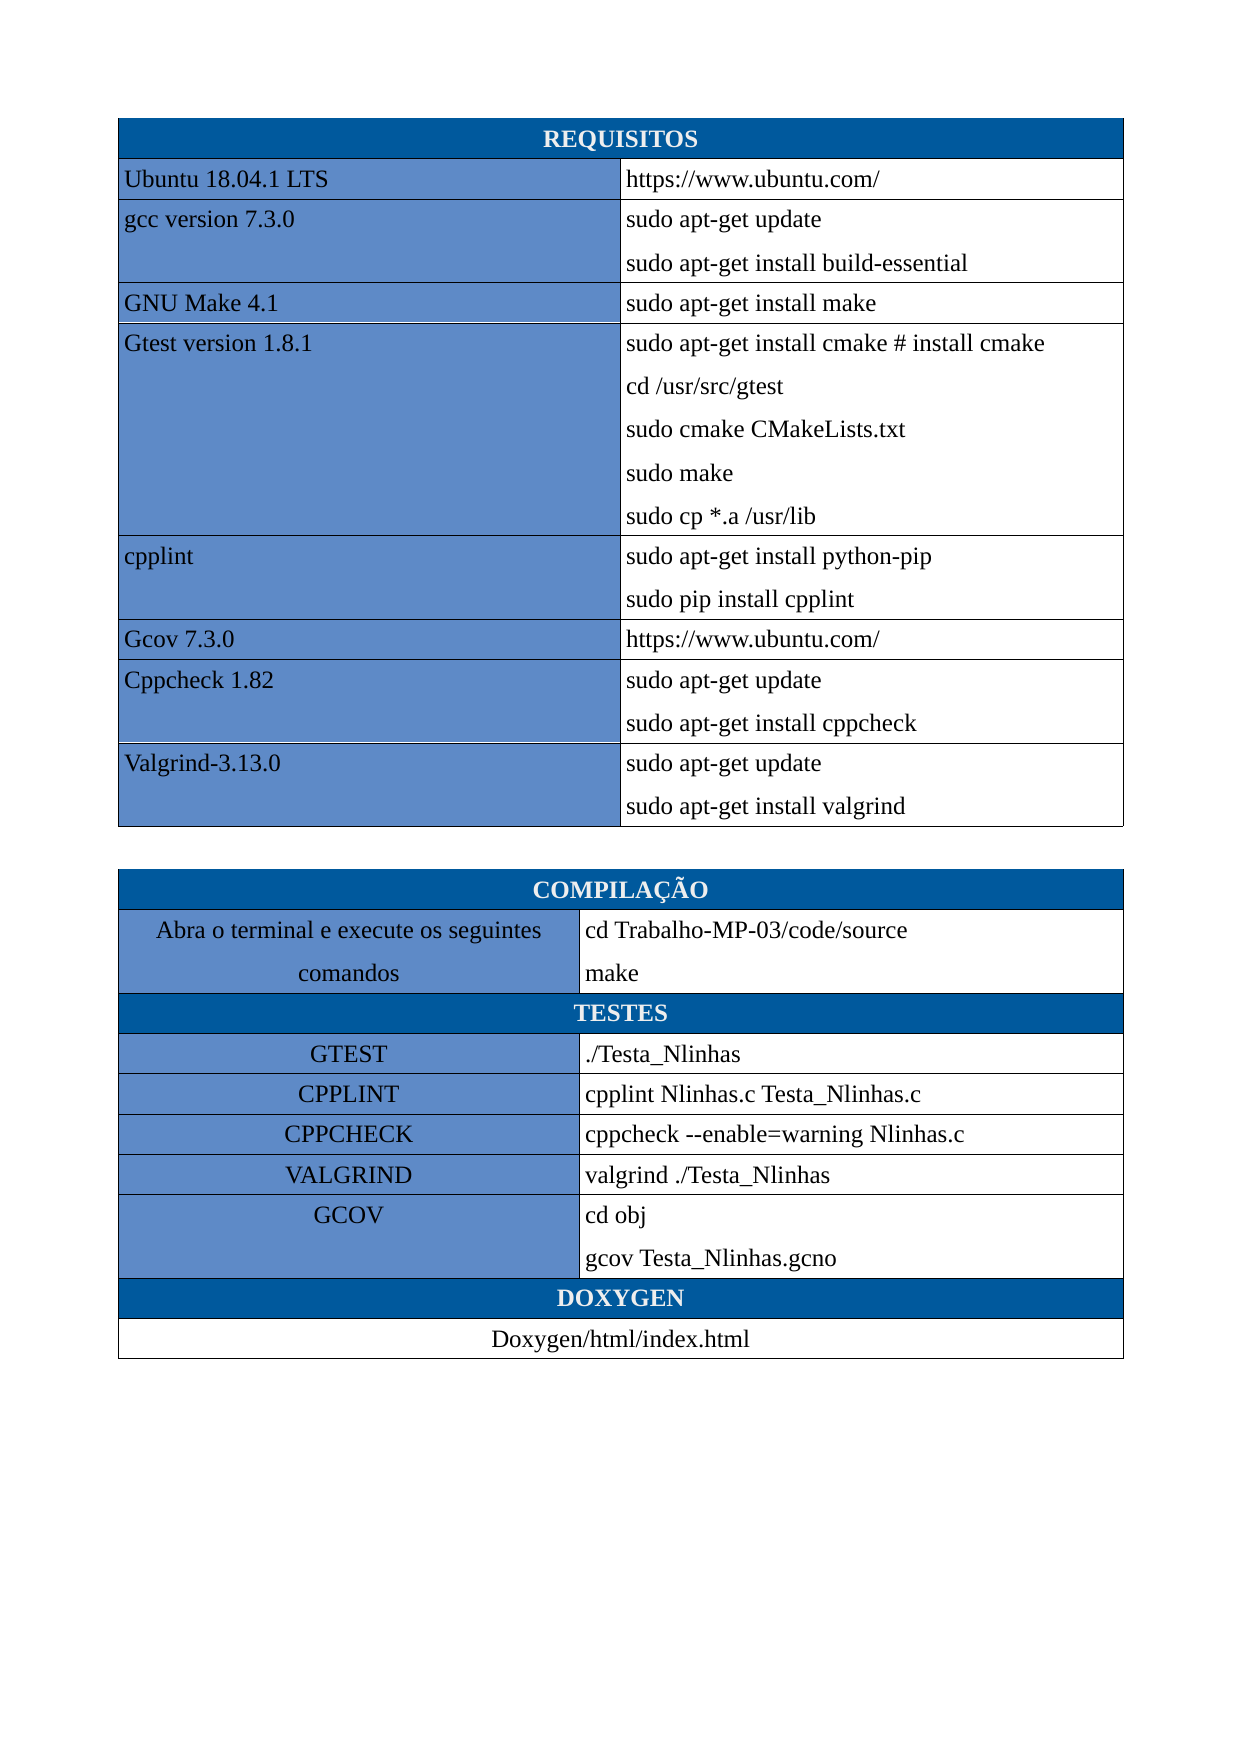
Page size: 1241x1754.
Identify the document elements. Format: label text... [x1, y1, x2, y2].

table_cell gcc version 7.3.0 [119, 200, 620, 282]
table_cell sudo apt-get install python-pip sudo pip install cpplint [621, 536, 1123, 619]
table_cell Cppcheck 1.82 [119, 660, 620, 742]
table_cell CPPLINT [119, 1074, 579, 1114]
table_cell sudo apt-get install make [621, 283, 1123, 322]
table_cell Valgrind-3.13.0 [119, 744, 620, 826]
table_cell GTEST [119, 1034, 579, 1073]
table_cell https://www.ubuntu.com/ [621, 159, 1123, 199]
table_header COMPILAÇÃO [119, 869, 1123, 909]
table_cell TESTES [119, 994, 1123, 1033]
table_cell sudo apt-get install cmake # install cmake cd /usr/src/gtest sudo cmake CMakeLists.txt sudo make sudo cp *.a /usr/lib [621, 324, 1123, 535]
table_cell cd Trabalho-MP-03/code/source make [580, 910, 1123, 993]
table_cell VALGRIND [119, 1155, 579, 1194]
table_cell valgrind ./Testa_Nlinhas [580, 1155, 1123, 1194]
table_cell cppcheck --enable=warning Nlinhas.c [580, 1115, 1123, 1154]
table_cell cd obj gcov Testa_Nlinhas.gcno [580, 1195, 1123, 1278]
table_cell Ubuntu 18.04.1 LTS [119, 159, 620, 199]
table_cell cpplint [119, 536, 620, 619]
table_cell Gcov 7.3.0 [119, 620, 620, 659]
table_cell https://www.ubuntu.com/ [621, 620, 1123, 659]
table_cell ./Testa_Nlinhas [580, 1034, 1123, 1073]
table_cell CPPCHECK [119, 1115, 579, 1154]
table_cell cpplint Nlinhas.c Testa_Nlinhas.c [580, 1074, 1123, 1114]
table_cell Gtest version 1.8.1 [119, 324, 620, 535]
table_cell Doxygen/html/index.html [119, 1319, 1123, 1358]
table_header REQUISITOS [119, 118, 1123, 158]
table_cell GNU Make 4.1 [119, 283, 620, 322]
table_cell GCOV [119, 1195, 579, 1278]
table_cell DOXYGEN [119, 1279, 1123, 1318]
table_cell sudo apt-get update sudo apt-get install build-essential [621, 200, 1123, 282]
table_cell Abra o terminal e execute os seguintes comandos [119, 910, 579, 993]
table_cell sudo apt-get update sudo apt-get install cppcheck [621, 660, 1123, 742]
table_cell sudo apt-get update sudo apt-get install valgrind [621, 744, 1123, 826]
